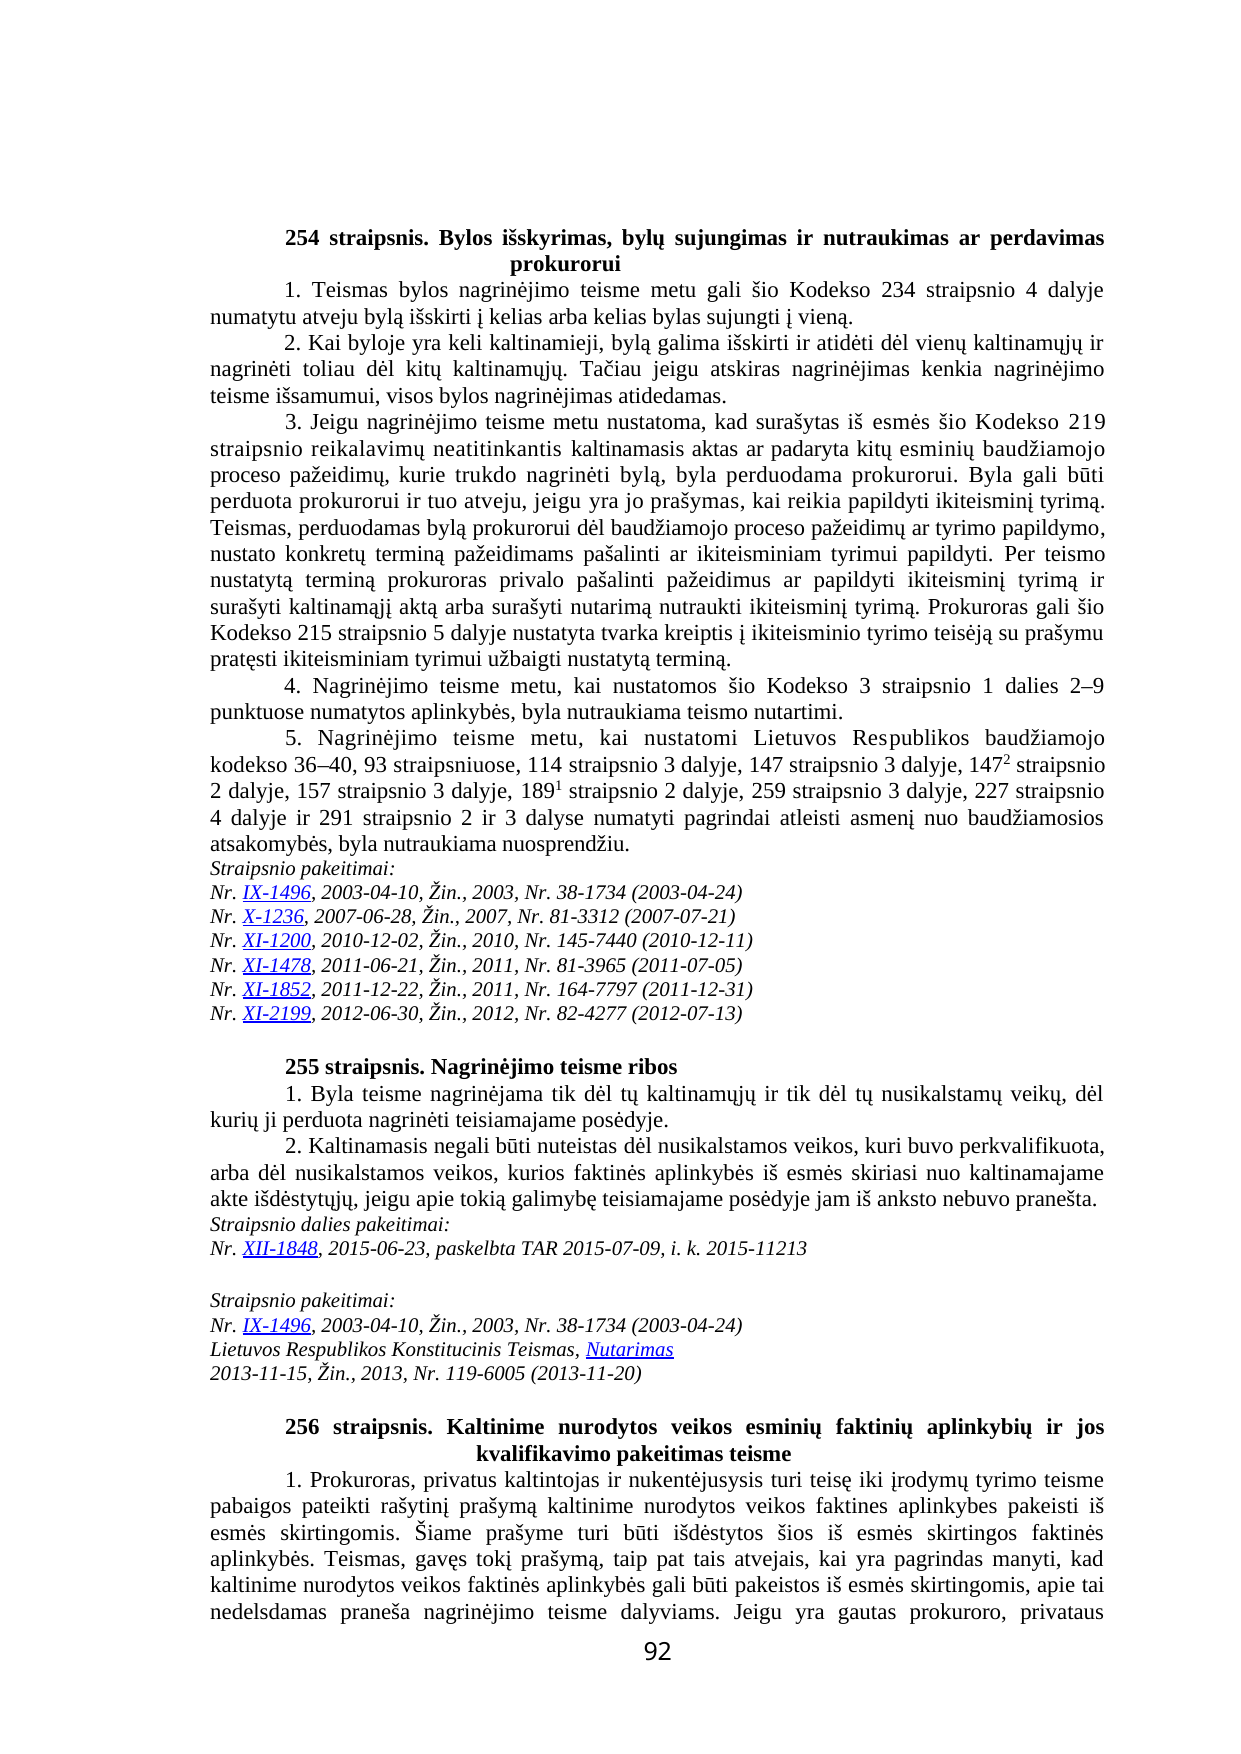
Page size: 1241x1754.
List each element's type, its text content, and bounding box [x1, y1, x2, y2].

text Straipsnio dalies pakeitimai: [210, 1212, 1106, 1236]
text 1. Byla teisme nagrinėjama tik dėl tų kaltinamųjų ir tik dėl tų nusikalstamų veikų, dėl kurių ji perduota nagrinėti teisiamajame posėdyje. [210, 1080, 1106, 1132]
text Nr. IX-1496, 2003-04-10, Žin., 2003, Nr. 38-1734 (2003-04-24) [210, 1312, 1106, 1337]
text 5. Nagrinėjimo teisme metu, kai nustatomi Lietuvos Respublikos baudžiamojo kodekso 36–40, 93 straipsniuose, 114 straipsnio 3 dalyje, 147 straipsnio 3 dalyje, 1472 straipsnio 2 dalyje, 157 straipsnio 3 dalyje, 1891 straipsnio 2 dalyje, 259 straipsnio 3 dalyje, 227 straipsnio 4 dalyje ir 291 straipsnio 2 ir 3 dalyse numatyti pagrindai atleisti asmenį nuo baudžiamosios atsakomybės, byla nutraukiama nuosprendžiu. [210, 724, 1106, 856]
text 1. Teismas bylos nagrinėjimo teisme metu gali šio Kodekso 234 straipsnio 4 dalyje numatytu atveju bylą išskirti į kelias arba kelias bylas sujungti į vieną. [210, 276, 1106, 329]
text 1. Prokuroras, privatus kaltintojas ir nukentėjusysis turi teisę iki įrodymų tyrimo teisme pabaigos pateikti rašytinį prašymą kaltinime nurodytos veikos faktines aplinkybes pakeisti iš esmės skirtingomis. Šiame prašyme turi būti išdėstytos šios iš esmės skirtingos faktinės aplinkybės. Teismas, gavęs tokį prašymą, taip pat tais atvejais, kai yra pagrindas manyti, kad kaltinime nurodytos veikos faktinės aplinkybės gali būti pakeistos iš esmės skirtingomis, apie tai nedelsdamas praneša nagrinėjimo teisme dalyviams. Jeigu yra gautas prokuroro, privataus [210, 1466, 1106, 1624]
text Nr. IX-1496, 2003-04-10, Žin., 2003, Nr. 38-1734 (2003-04-24) [210, 880, 1106, 904]
text Nr. XI-1852, 2011-12-22, Žin., 2011, Nr. 164-7797 (2011-12-31) [210, 977, 1106, 1001]
text 255 straipsnis. Nagrinėjimo teisme ribos [210, 1053, 1106, 1080]
text 4. Nagrinėjimo teisme metu, kai nustatomos šio Kodekso 3 straipsnio 1 dalies 2–9 punktuose numatytos aplinkybės, byla nutraukiama teismo nutartimi. [210, 672, 1106, 724]
text 256 straipsnis. Kaltinime nurodytos veikos esminių faktinių aplinkybių ir jos kvalifikavimo pakeitimas teisme [285, 1413, 1106, 1466]
text Nr. XI-1478, 2011-06-21, Žin., 2011, Nr. 81-3965 (2011-07-05) [210, 952, 1106, 977]
text Straipsnio pakeitimai: [210, 1288, 1106, 1312]
text 254 straipsnis. Bylos išskyrimas, bylų sujungimas ir nutraukimas ar perdavimas prokurorui [285, 224, 1106, 276]
text 2013-11-15, Žin., 2013, Nr. 119-6005 (2013-11-20) [210, 1361, 1106, 1385]
text Nr. XI-2199, 2012-06-30, Žin., 2012, Nr. 82-4277 (2012-07-13) [210, 1001, 1106, 1025]
text 2. Kaltinamasis negali būti nuteistas dėl nusikalstamos veikos, kuri buvo perkvalifikuota, arba dėl nusikalstamos veikos, kurios faktinės aplinkybės iš esmės skiriasi nuo kaltinamajame akte išdėstytųjų, jeigu apie tokią galimybę teisiamajame posėdyje jam iš anksto nebuvo pranešta. [210, 1132, 1106, 1212]
text Nr. XII-1848, 2015-06-23, paskelbta TAR 2015-07-09, i. k. 2015-11213 [210, 1236, 1106, 1260]
text Nr. XI-1200, 2010-12-02, Žin., 2010, Nr. 145-7440 (2010-12-11) [210, 928, 1106, 952]
text 2. Kai byloje yra keli kaltinamieji, bylą galima išskirti ir atidėti dėl vienų kaltinamųjų ir nagrinėti toliau dėl kitų kaltinamųjų. Tačiau jeigu atskiras nagrinėjimas kenkia nagrinėjimo teisme išsamumui, visos bylos nagrinėjimas atidedamas. [210, 329, 1106, 408]
text Lietuvos Respublikos Konstitucinis Teismas, Nutarimas [210, 1337, 1106, 1361]
text 3. Jeigu nagrinėjimo teisme metu nustatoma, kad surašytas iš esmės šio Kodekso 219 straipsnio reikalavimų neatitinkantis kaltinamasis aktas ar padaryta kitų esminių baudžiamojo proceso pažeidimų, kurie trukdo nagrinėti bylą, byla perduodama prokurorui. Byla gali būti perduota prokurorui ir tuo atveju, jeigu yra jo prašymas, kai reikia papildyti ikiteisminį tyrimą. Teismas, perduodamas bylą prokurorui dėl baudžiamojo proceso pažeidimų ar tyrimo papildymo, nustato konkretų terminą pažeidimams pašalinti ar ikiteisminiam tyrimui papildyti. Per teismo nustatytą terminą prokuroras privalo pašalinti pažeidimus ar papildyti ikiteisminį tyrimą ir surašyti kaltinamąjį aktą arba surašyti nutarimą nutraukti ikiteisminį tyrimą. Prokuroras gali šio Kodekso 215 straipsnio 5 dalyje nustatyta tvarka kreiptis į ikiteisminio tyrimo teisėją su prašymu pratęsti ikiteisminiam tyrimui užbaigti nustatytą terminą. [210, 408, 1106, 672]
text Straipsnio pakeitimai: [210, 856, 1106, 880]
text Nr. X-1236, 2007-06-28, Žin., 2007, Nr. 81-3312 (2007-07-21) [210, 904, 1106, 928]
